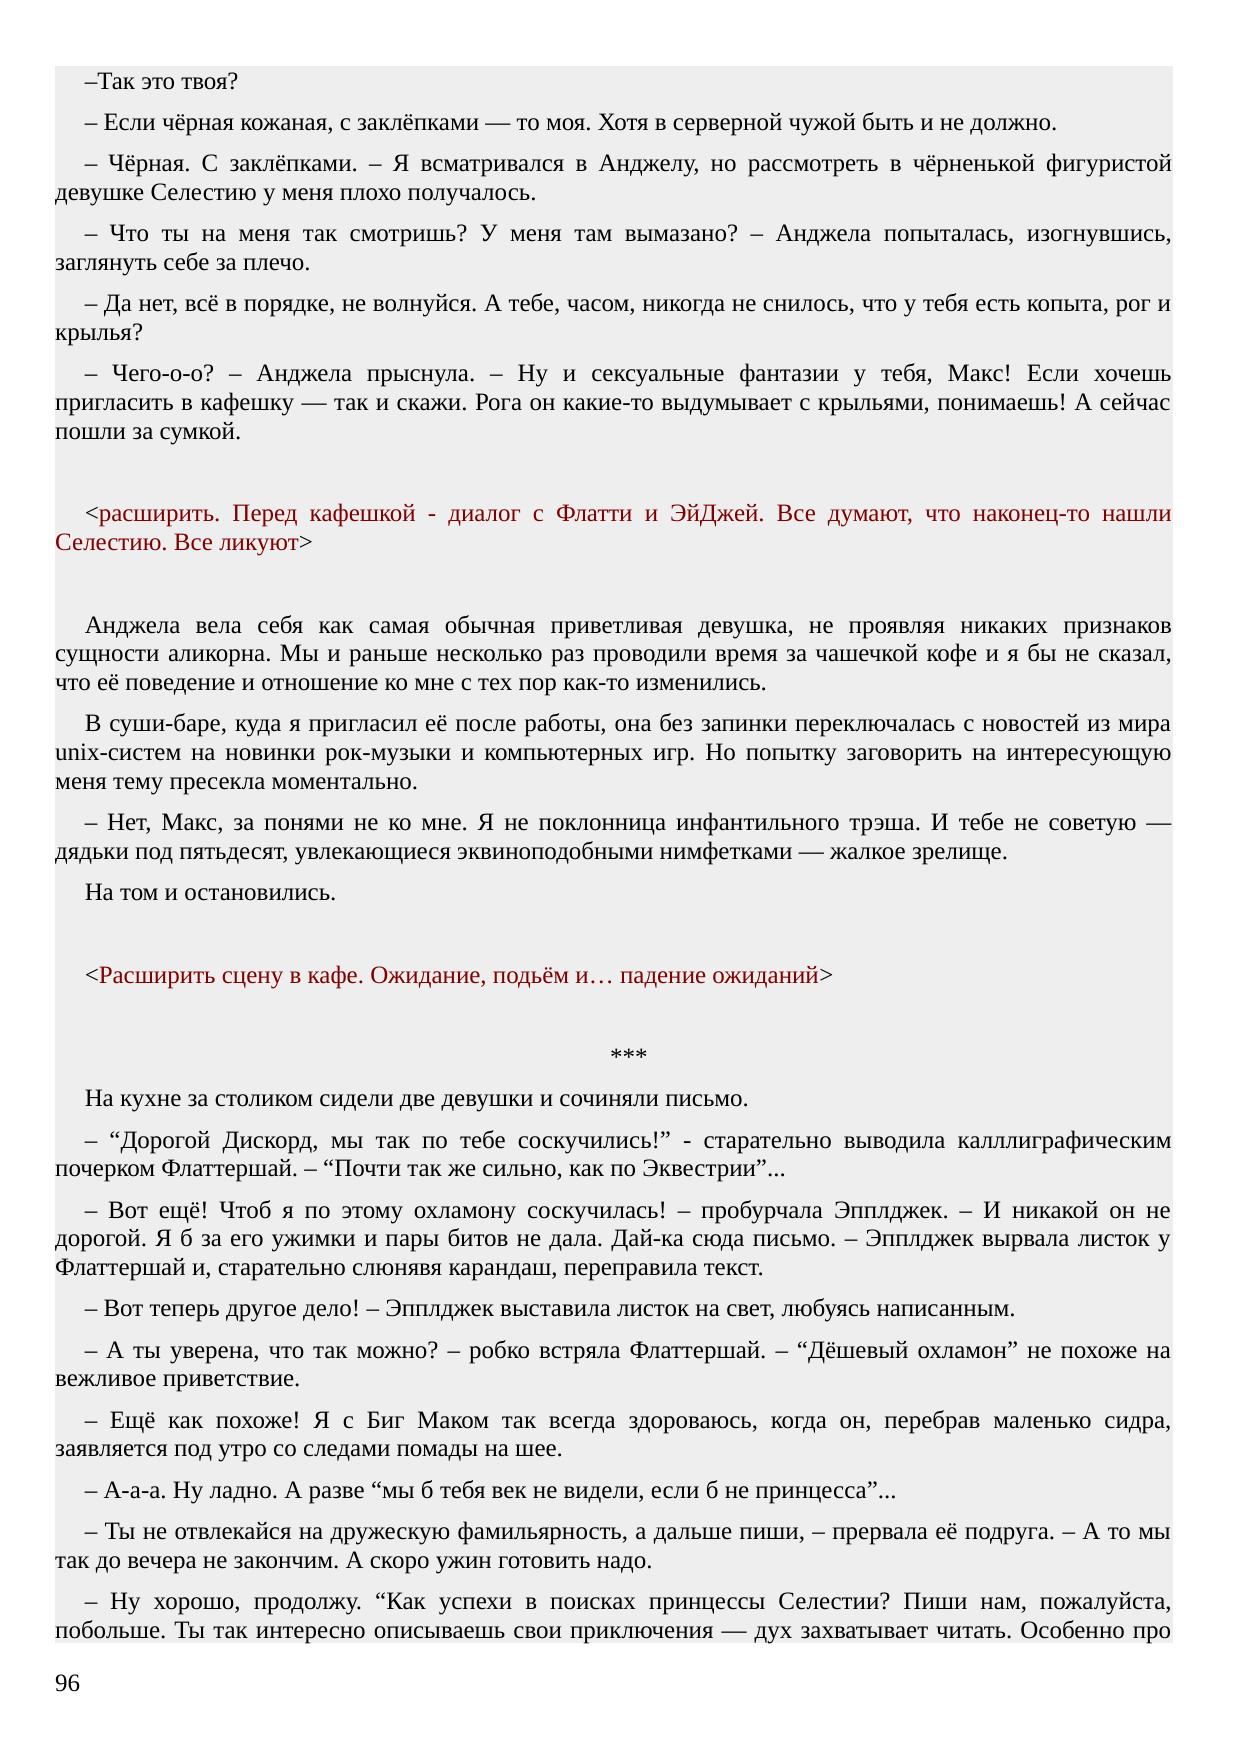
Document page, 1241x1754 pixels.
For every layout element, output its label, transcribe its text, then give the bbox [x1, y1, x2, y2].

text – Если чёрная кожаная, с заклёпками — то моя. Хотя в серверной чужой быть и не должно. [55, 107, 1173, 136]
text – Ты не отвлекайся на дружескую фамильярность, а дальше пиши, – прервала её подруга. – А то мы так до вечера не закончим. А скоро ужин готовить надо. [55, 1516, 1173, 1573]
text *** [55, 1042, 1173, 1071]
text Анджела вела себя как самая обычная приветливая девушка, не проявляя никаких признаков сущности аликорна. Мы и раньше несколько раз проводили время за чашечкой кофе и я бы не сказал, что её поведение и отношение ко мне с тех пор как-то изменились. [55, 610, 1173, 696]
text <расширить. Перед кафешкой - диалог с Флатти и ЭйДжей. Все думают, что наконец-то нашли Селестию. Все ликуют> [55, 498, 1173, 556]
text На том и остановились. [55, 877, 1173, 906]
text – А-а-а. Ну ладно. А разве “мы б тебя век не видели, если б не принцесса”... [55, 1475, 1173, 1503]
text – Вот ещё! Чтоб я по этому охламону соскучилась! – пробурчала Эпплджек. – И никакой он не дорогой. Я б за его ужимки и пары битов не дала. Дай-ка сюда письмо. – Эпплджек вырвала листок у Флаттершай и, старательно слюнявя карандаш, переправила текст. [55, 1195, 1173, 1281]
text На кухне за столиком сидели две девушки и сочиняли письмо. [55, 1083, 1173, 1112]
text – Чего-о-о? – Анджела прыснула. – Ну и сексуальные фантазии у тебя, Макс! Если хочешь пригласить в кафешку — так и скажи. Рога он какие-то выдумывает с крыльями, понимаешь! А сейчас пошли за сумкой. [55, 358, 1173, 445]
text – Вот теперь другое дело! – Эпплджек выставила листок на свет, любуясь написанным. [55, 1293, 1173, 1322]
text – Что ты на меня так смотришь? У меня там вымазано? – Анджела попыталась, изогнувшись, заглянуть себе за плечо. [55, 218, 1173, 276]
text В суши-баре, куда я пригласил её после работы, она без запинки переключалась с новостей из мира unix-систем на новинки рок-музыки и компьютерных игр. Но попытку заговорить на интересующую меня тему пресекла моментально. [55, 708, 1173, 795]
text – Чёрная. С заклёпками. – Я всматривался в Анджелу, но рассмотреть в чёрненькой фигуристой девушке Селестию у меня плохо получалось. [55, 148, 1173, 206]
text – Ну хорошо, продолжу. “Как успехи в поисках принцессы Селестии? Пиши нам, пожалуйста, побольше. Ты так интересно описываешь свои приключения — дух захватывает читать. Особенно про [55, 1586, 1173, 1643]
text <Расширить сцену в кафе. Ожидание, подьём и… падение ожиданий> [55, 960, 1173, 988]
text – Ещё как похоже! Я с Биг Маком так всегда здороваюсь, когда он, перебрав маленько сидра, заявляется под утро со следами помады на шее. [55, 1405, 1173, 1462]
text – Нет, Макс, за понями не ко мне. Я не поклонница инфантильного трэша. И тебе не советую — дядьки под пятьдесят, увлекающиеся эквиноподобными нимфетками — жалкое зрелище. [55, 807, 1173, 865]
text –Так это твоя? [55, 66, 1173, 95]
text – А ты уверена, что так можно? – робко встряла Флаттершай. – “Дёшевый охламон” не похоже на вежливое приветствие. [55, 1335, 1173, 1392]
text – Да нет, всё в порядке, не волнуйся. А тебе, часом, никогда не снилось, что у тебя есть копыта, рог и крылья? [55, 288, 1173, 346]
text – “Дорогой Дискорд, мы так по тебе соскучились!” - старательно выводила калллиграфическим почерком Флаттершай. – “Почти так же сильно, как по Эквестрии”... [55, 1125, 1173, 1182]
